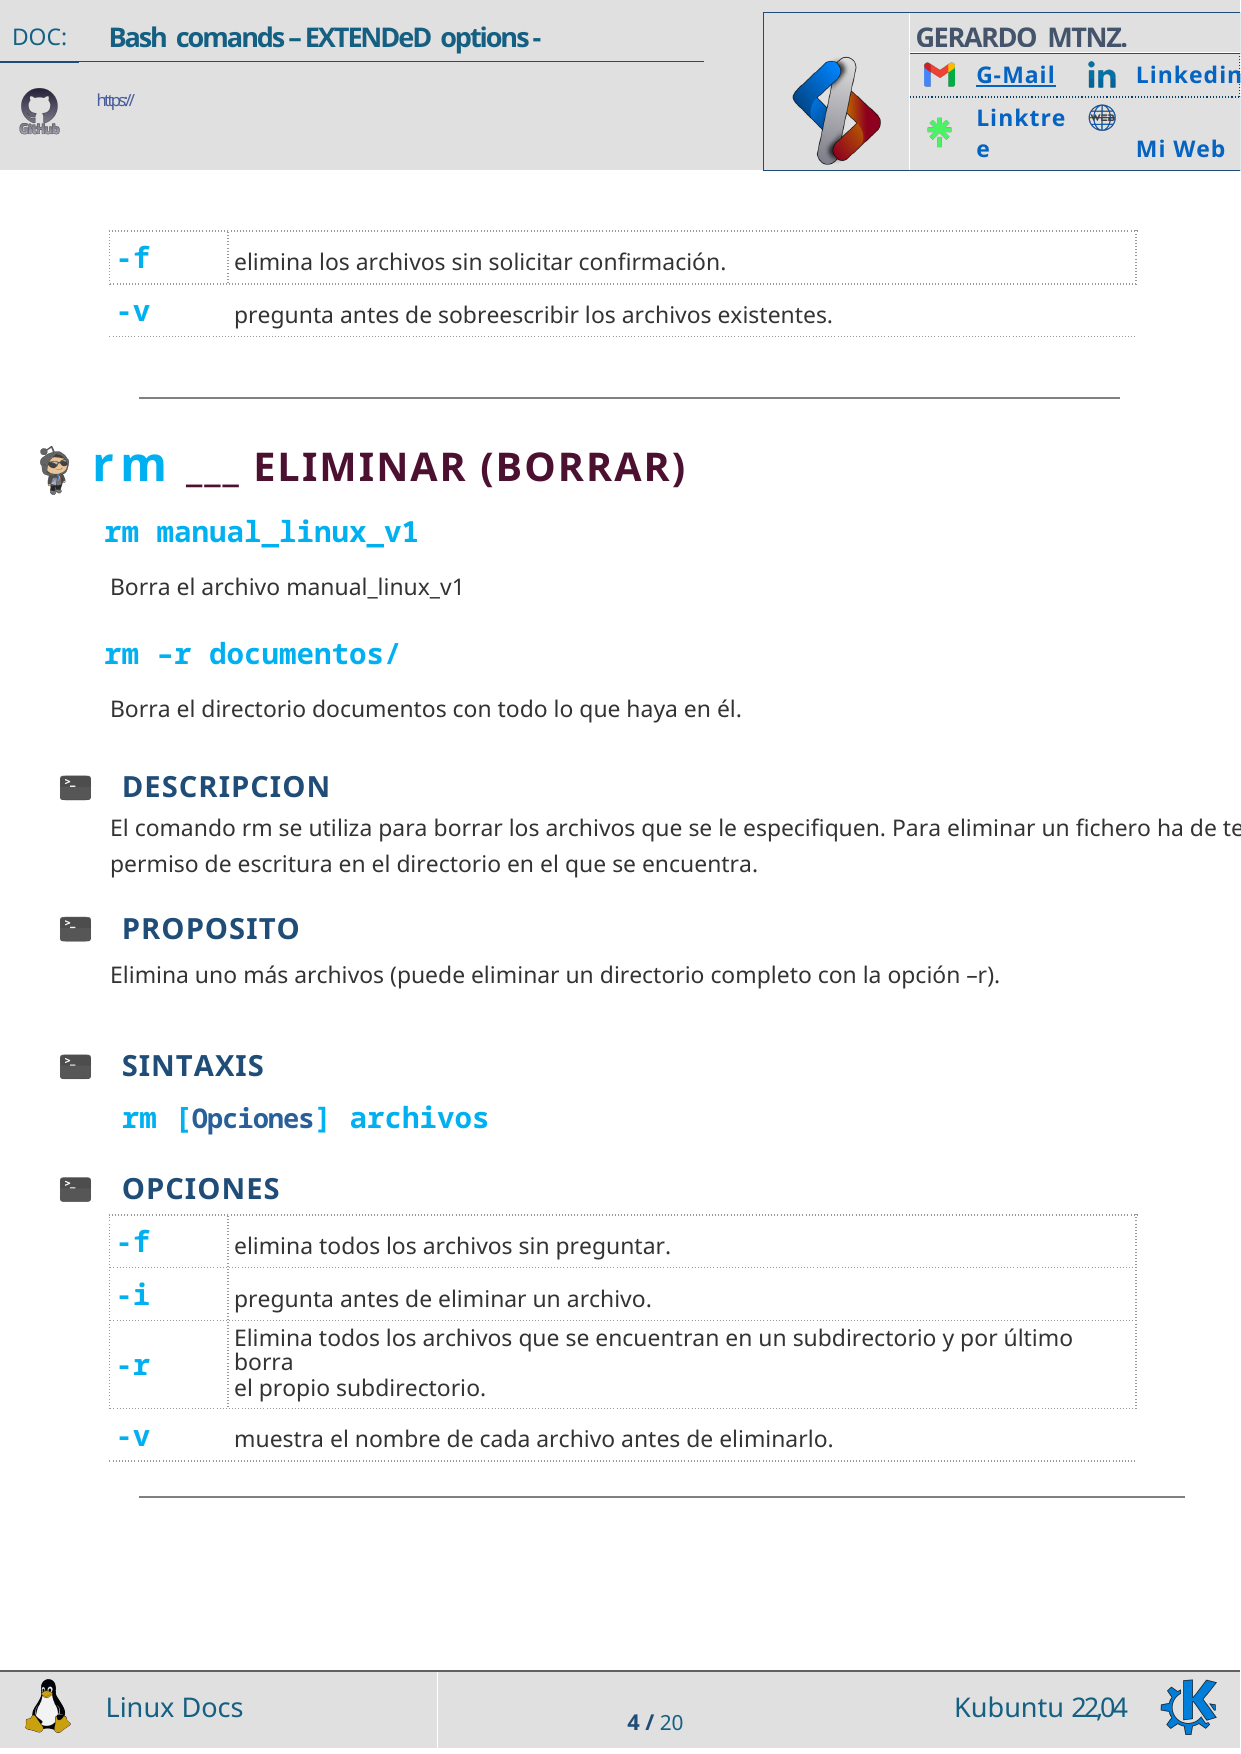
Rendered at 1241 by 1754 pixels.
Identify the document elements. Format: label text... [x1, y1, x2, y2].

picture [11, 83, 68, 139]
picture [40, 446, 69, 495]
picture [1086, 101, 1118, 134]
subtitle rm ___ ELIMINAR (BORRAR) [39, 430, 1240, 495]
picture [924, 117, 955, 148]
picture [783, 50, 890, 165]
table_cell -i [109, 1267, 228, 1319]
subtitle PROPOSITO [57, 908, 1185, 948]
subtitle SINTAXIS [57, 1046, 1185, 1085]
subtitle DESCRIPCION [57, 767, 1185, 806]
table_cell Elimina todos los archivos que se encuentran en un subdirectorio y por último borra el propio subdirectorio. [228, 1320, 1136, 1407]
text rm manual_linux_v1 [104, 511, 1240, 551]
table_cell elimina los archivos sin solicitar confirmación. [228, 230, 1136, 283]
table_cell -v [109, 283, 228, 336]
table_cell -r [109, 1320, 228, 1407]
table_cell -v [109, 1408, 228, 1460]
table_header -f [109, 1214, 228, 1267]
picture [923, 58, 956, 91]
table_cell muestra el nombre de cada archivo antes de eliminarlo. [228, 1408, 1136, 1460]
text Elimina uno más archivos (puede eliminar un directorio completo con la opción –r). [110, 959, 1240, 991]
text Borra el directorio documentos con todo lo que haya en él. [110, 692, 1240, 724]
picture [1086, 58, 1118, 91]
table_cell -f [109, 230, 228, 283]
table_header elimina todos los archivos sin preguntar. [228, 1214, 1136, 1267]
table_cell pregunta antes de eliminar un archivo. [228, 1267, 1136, 1319]
text rm [Opciones] archivos [122, 1097, 1240, 1137]
text Borra el archivo manual_linux_v1 [110, 571, 1240, 602]
picture [17, 1677, 77, 1737]
text rm –r documentos/ [104, 633, 1240, 673]
table_cell pregunta antes de sobreescribir los archivos existentes. [228, 283, 1136, 336]
subtitle OPCIONES [57, 1168, 1185, 1208]
text El comando rm se utiliza para borrar los archivos que se le especifiquen. Para eliminar un fichero ha de tener permiso de escritura en el directorio en el que se encuentra. [110, 812, 1240, 879]
picture [1158, 1677, 1218, 1737]
